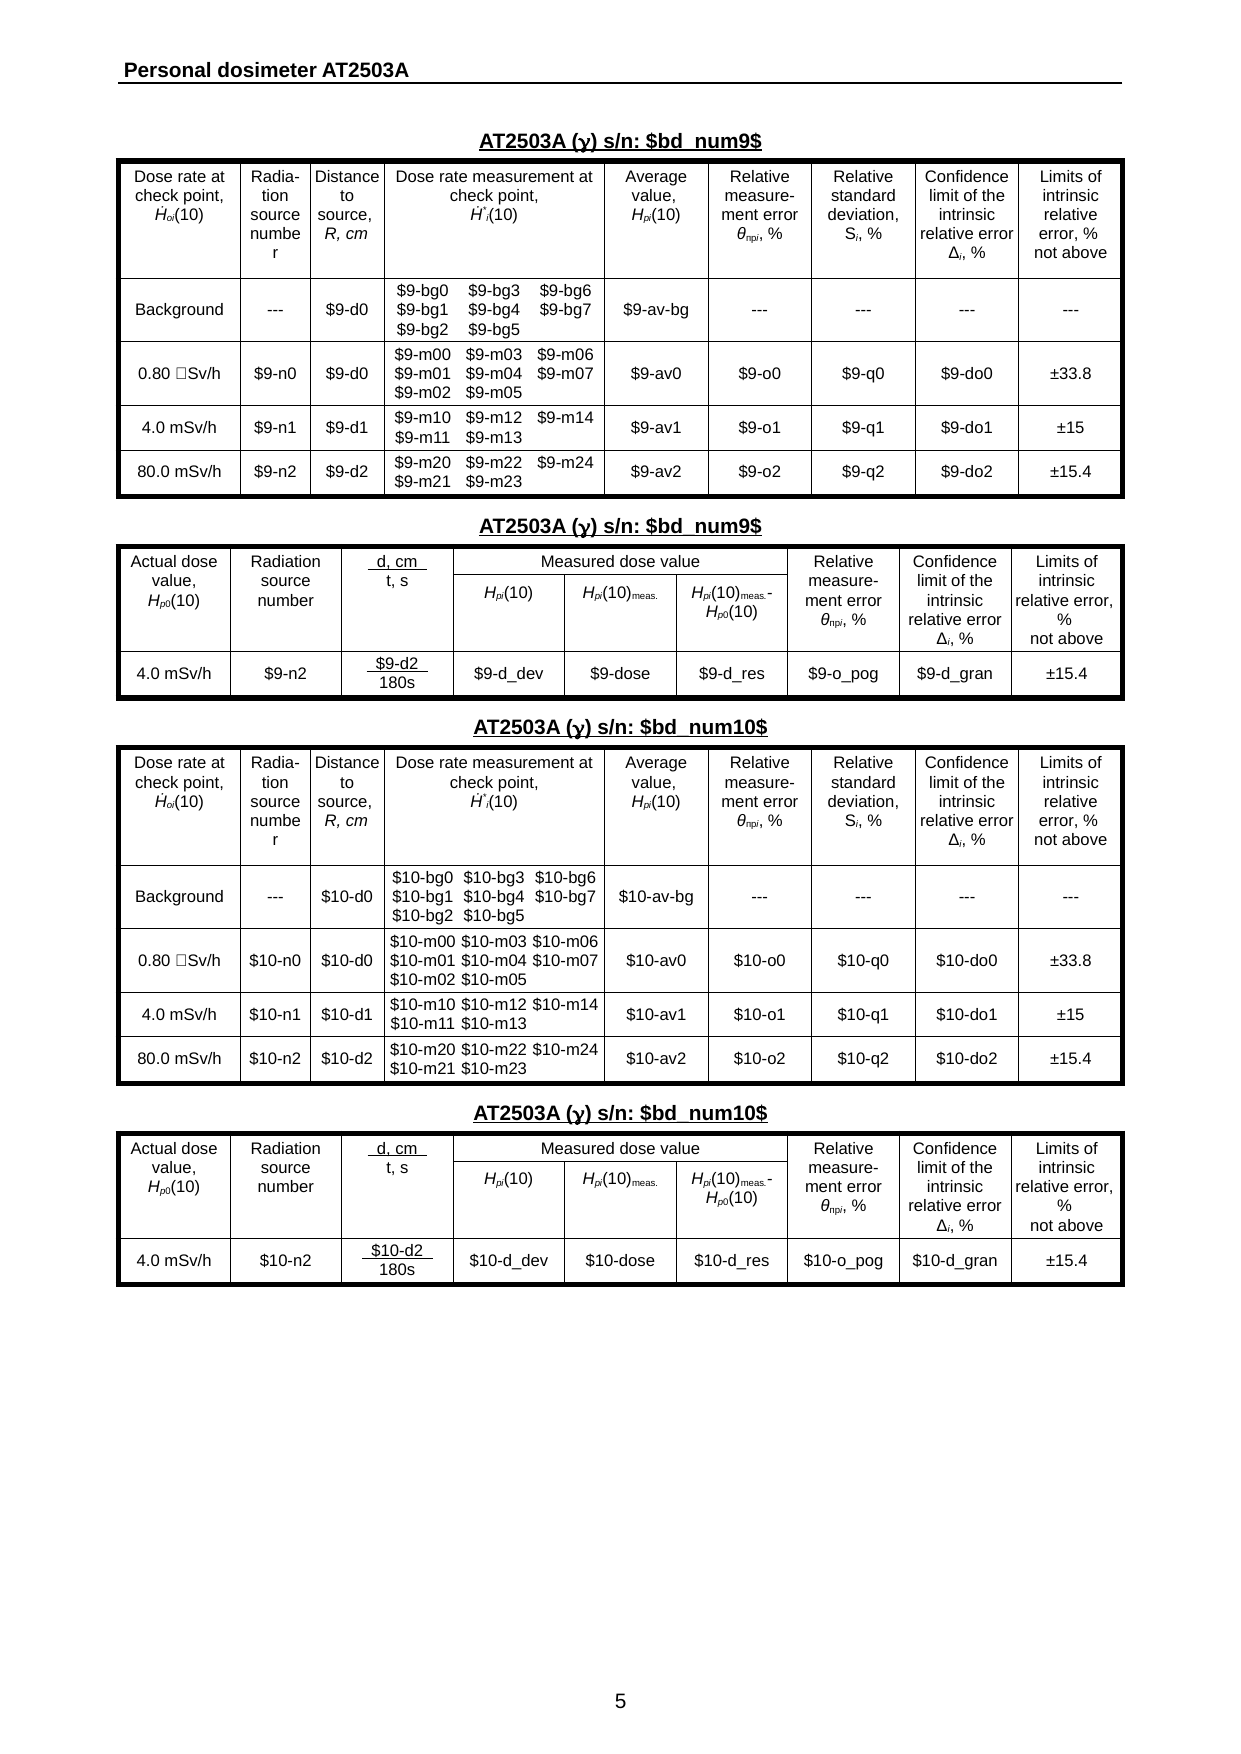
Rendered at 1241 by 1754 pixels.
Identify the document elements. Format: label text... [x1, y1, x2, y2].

table_cell $10-o2 [709, 1037, 811, 1081]
table_cell --- [916, 279, 1018, 341]
table_cell Confidence limit of the intrinsic relative error Δi, % [900, 1136, 1011, 1238]
table_cell Measured dose value [454, 1136, 787, 1161]
table_cell --- [812, 866, 915, 928]
table_cell $10-q2 [812, 1037, 915, 1081]
table_cell $10-n2 [241, 1037, 310, 1081]
table_cell Radiation source number [231, 1136, 341, 1238]
table_header AT2503A () s/n: $bd_num10$ [118, 1086, 1122, 1131]
table_cell $9-d_gran [900, 652, 1011, 695]
table_cell $10-q0 [812, 929, 915, 992]
table_header AT2503A () s/n: $bd_num10$ [118, 701, 1122, 745]
table_cell Actual dose value, Hp0(10) [121, 549, 230, 651]
table_cell $9-o1 [709, 406, 811, 449]
table_header AT2503A () s/n: $bd_num9$ [118, 114, 1122, 158]
table_cell Distance to source, R, сm [311, 750, 384, 864]
table_cell $9-q2 [812, 451, 915, 494]
table_cell $9-o2 [709, 451, 811, 494]
table_cell $9-m00 $9-m01 $9-m02 $9-m03 $9-m04 $9-m05 $9-m06 $9-m07 [385, 342, 604, 405]
table_cell ±15 [1019, 993, 1120, 1036]
table_cell $9-n1 [241, 406, 310, 449]
table_cell --- [812, 279, 915, 341]
table_cell Dose rate at check point, Ḣoi(10) [121, 164, 240, 278]
table_cell $10-q1 [812, 993, 915, 1036]
table_cell Average value, Hpi(10) [605, 164, 708, 278]
table_cell $10-av-bg [605, 866, 708, 928]
table_cell Background [121, 866, 240, 928]
table_cell $10-av1 [605, 993, 708, 1036]
table_cell $10-bg0 $10-bg1 $10-bg2 $10-bg3 $10-bg4 $10-bg5 $10-bg6 $10-bg7 [385, 866, 604, 928]
table_cell $9-do1 [916, 406, 1018, 449]
table_cell $9-do0 [916, 342, 1018, 405]
table_cell $9-d_res [677, 652, 787, 695]
table_cell $10-do0 [916, 929, 1018, 992]
table_cell $10-m20 $10-m21 $10-m22 $10-m23 $10-m24 [385, 1037, 604, 1081]
table_cell Radiation source number [231, 549, 341, 651]
table_cell --- [241, 866, 310, 928]
table_cell $10-dose [565, 1239, 676, 1282]
table_cell $10-d2 180s [342, 1239, 453, 1282]
table_cell Relative measure-ment error θпрi, % [788, 549, 899, 651]
table_cell Actual dose value, Hp0(10) [121, 1136, 230, 1238]
table_cell $9-n2 [231, 652, 341, 695]
table_cell ±33.8 [1019, 342, 1120, 405]
table_cell $9-d_dev [454, 652, 564, 695]
table_cell $9-bg0 $9-bg1 $9-bg2 $9-bg3 $9-bg4 $9-bg5 $9-bg6 $9-bg7 [385, 279, 604, 341]
table_cell ±15 [1019, 406, 1120, 449]
table_cell ±15.4 [1012, 1239, 1120, 1282]
table_cell $10-d0 [311, 866, 384, 928]
table_cell 4.0 mSv/h [121, 652, 230, 695]
table_cell $10-do1 [916, 993, 1018, 1036]
table_cell Relative measure-ment error θпрi, % [788, 1136, 899, 1238]
table_cell $10-d1 [311, 993, 384, 1036]
table_cell 0.80 Sv/h [121, 342, 240, 405]
table_cell $9-av0 [605, 342, 708, 405]
table_cell Radia-tion source number [241, 750, 310, 864]
table_cell Relative measure-ment error θпрi, % [709, 750, 811, 864]
table_header AT2503A () s/n: $bd_num9$ [118, 499, 1122, 544]
table_cell $10-d_gran [900, 1239, 1011, 1282]
table_cell Hpi(10)meas. [565, 1162, 676, 1238]
table_cell Hpi(10)meas.-Hp0(10) [677, 575, 787, 651]
table_cell $10-o1 [709, 993, 811, 1036]
table_cell $10-m00 $10-m01 $10-m02 $10-m03 $10-m04 $10-m05 $10-m06 $10-m07 [385, 929, 604, 992]
table_cell $10-d0 [311, 929, 384, 992]
table_cell 80.0 mSv/h [121, 1037, 240, 1081]
table_cell Limits of intrinsic relative error, % not above [1019, 750, 1120, 864]
table_cell $10-do2 [916, 1037, 1018, 1081]
table_cell $10-o0 [709, 929, 811, 992]
table_cell --- [1019, 866, 1120, 928]
table_cell $9-n0 [241, 342, 310, 405]
table_cell Dose rate measurement at check point, Ḣ*i(10) [385, 750, 604, 864]
table_cell $9-av2 [605, 451, 708, 494]
table_cell 80.0 mSv/h [121, 451, 240, 494]
table_cell Hpi(10) [454, 1162, 564, 1238]
table_cell $10-av2 [605, 1037, 708, 1081]
table_cell Average value, Hpi(10) [605, 750, 708, 864]
table_cell $10-o_pog [788, 1239, 899, 1282]
table_cell Hpi(10)meas.-Hp0(10) [677, 1162, 787, 1238]
table_cell $9-av-bg [605, 279, 708, 341]
table_cell --- [241, 279, 310, 341]
table_cell $9-d0 [311, 279, 384, 341]
table_cell $9-do2 [916, 451, 1018, 494]
table_cell Confidence limit of the intrinsic relative error Δi, % [900, 549, 1011, 651]
table_cell $9-d2 180s [342, 652, 453, 695]
table_cell $10-d_res [677, 1239, 787, 1282]
table_cell Radia-tion source number [241, 164, 310, 278]
table_cell d, cm t, s [342, 1136, 453, 1238]
table_cell ±15.4 [1019, 1037, 1120, 1081]
table_cell $10-av0 [605, 929, 708, 992]
table_cell 4.0 mSv/h [121, 406, 240, 449]
table_cell $9-d1 [311, 406, 384, 449]
table_cell --- [709, 279, 811, 341]
table_cell $10-d_dev [454, 1239, 564, 1282]
table_cell $9-d2 [311, 451, 384, 494]
table_cell Relative standard deviation, Si, % [812, 164, 915, 278]
table_cell Distance to source, R, сm [311, 164, 384, 278]
table_cell $9-m20 $9-m21 $9-m22 $9-m23 $9-m24 [385, 451, 604, 494]
table_cell $9-o_pog [788, 652, 899, 695]
table_cell $10-m10 $10-m11 $10-m12 $10-m13 $10-m14 [385, 993, 604, 1036]
table_cell Limits of intrinsic relative error, % not above [1019, 164, 1120, 278]
table_cell Confidence limit of the intrinsic relative error Δi, % [916, 750, 1018, 864]
table_cell $9-dose [565, 652, 676, 695]
table_cell Dose rate measurement at check point, Ḣ*i(10) [385, 164, 604, 278]
table_cell Hpi(10)meas. [565, 575, 676, 651]
table_cell --- [1019, 279, 1120, 341]
table_cell $9-o0 [709, 342, 811, 405]
table_cell $9-m10 $9-m11 $9-m12 $9-m13 $9-m14 [385, 406, 604, 449]
table_cell $10-n2 [231, 1239, 341, 1282]
table_cell 4.0 mSv/h [121, 993, 240, 1036]
table_cell Relative standard deviation, Si, % [812, 750, 915, 864]
table_cell Limits of intrinsic relative error, % not above [1012, 1136, 1120, 1238]
table_cell Confidence limit of the intrinsic relative error Δi, % [916, 164, 1018, 278]
table_cell ±15.4 [1019, 451, 1120, 494]
table_cell $9-q1 [812, 406, 915, 449]
table_cell 0.80 Sv/h [121, 929, 240, 992]
table_cell $9-n2 [241, 451, 310, 494]
table_cell Hpi(10) [454, 575, 564, 651]
table_cell ±33.8 [1019, 929, 1120, 992]
table_cell $10-n1 [241, 993, 310, 1036]
table_cell $9-d0 [311, 342, 384, 405]
table_cell $10-d2 [311, 1037, 384, 1081]
table_cell Measured dose value [454, 549, 787, 574]
table_cell Dose rate at check point, Ḣoi(10) [121, 750, 240, 864]
table_cell --- [709, 866, 811, 928]
table_cell $9-av1 [605, 406, 708, 449]
table_cell Relative measure-ment error θпрi, % [709, 164, 811, 278]
table_cell d, cm t, s [342, 549, 453, 651]
table_cell 4.0 mSv/h [121, 1239, 230, 1282]
table_cell $9-q0 [812, 342, 915, 405]
table_cell Limits of intrinsic relative error, % not above [1012, 549, 1120, 651]
table_cell Background [121, 279, 240, 341]
table_cell ±15.4 [1012, 652, 1120, 695]
table_cell --- [916, 866, 1018, 928]
table_cell $10-n0 [241, 929, 310, 992]
